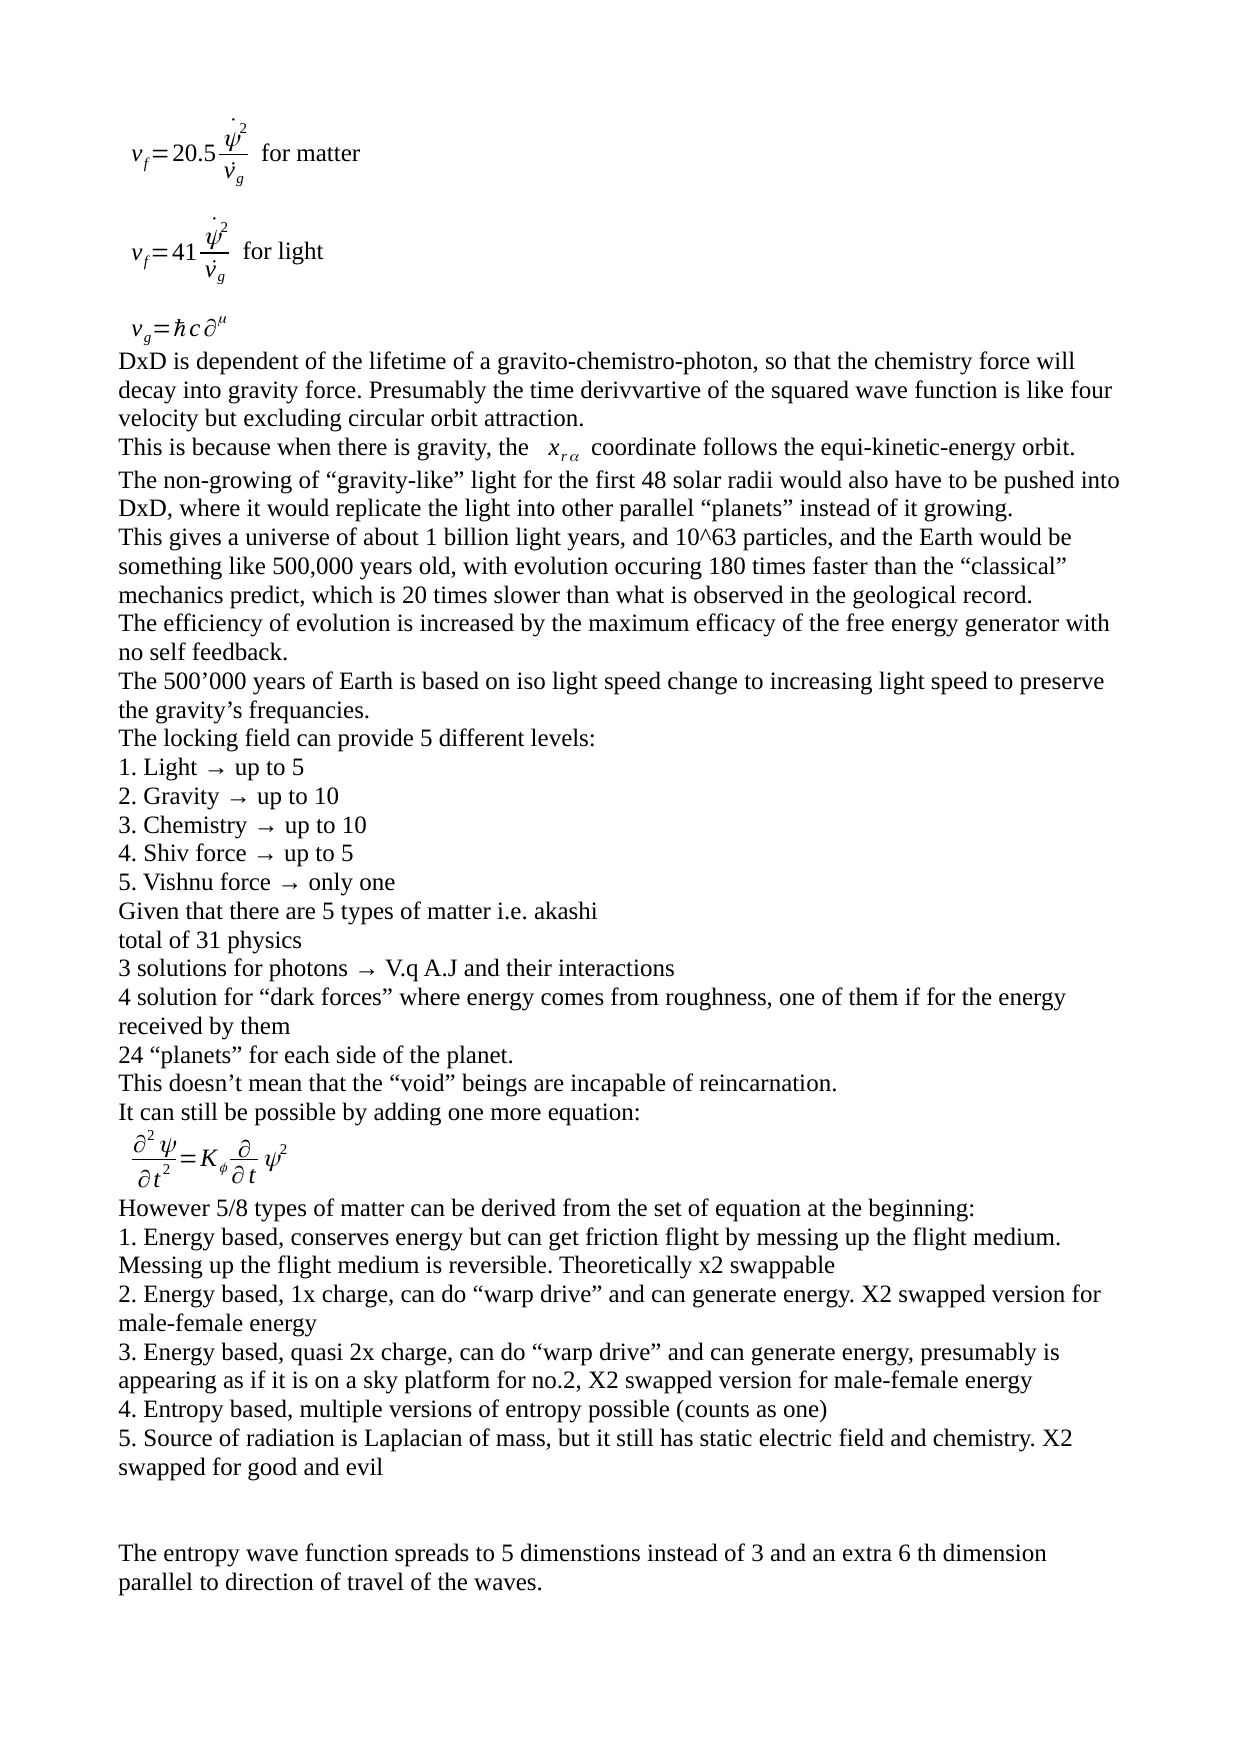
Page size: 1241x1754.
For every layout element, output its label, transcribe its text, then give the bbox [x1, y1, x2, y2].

text This is because when there is gravity, the coordinate follows the equi-kinetic-energy orbit. [118, 432, 1122, 465]
text 1. Light → up to 5 [118, 752, 1122, 781]
text DxD is dependent of the lifetime of a gravito-chemistro-photon, so that the chemistry force will decay into gravity force. Presumably the time derivvartive of the squared wave function is like four velocity but excluding circular orbit attraction. [118, 346, 1122, 432]
text The 500’000 years of Earth is based on iso light speed change to increasing light speed to preserve the gravity’s frequancies. [118, 666, 1122, 723]
text for light [118, 216, 1122, 286]
text 1. Energy based, conserves energy but can get friction flight by messing up the flight medium. Messing up the flight medium is reversible. Theoretically x2 swappable [118, 1222, 1122, 1279]
text 2. Energy based, 1x charge, can do “warp drive” and can generate energy. X2 swapped version for male-female energy [118, 1279, 1122, 1337]
text Given that there are 5 types of matter i.e. akashi [118, 896, 1122, 925]
text 5. Vishnu force → only one [118, 867, 1122, 896]
text However 5/8 types of matter can be derived from the set of equation at the beginning: [118, 1193, 1122, 1222]
text It can still be possible by adding one more equation: [118, 1097, 1122, 1126]
text 24 “planets” for each side of the planet. [118, 1040, 1122, 1068]
text 4. Entropy based, multiple versions of entropy possible (counts as one) [118, 1394, 1122, 1423]
text 3 solutions for photons → V.q A.J and their interactions [118, 953, 1122, 982]
text for matter [118, 118, 1122, 188]
text The entropy wave function spreads to 5 dimenstions instead of 3 and an extra 6 th dimension parallel to direction of travel of the waves. [118, 1538, 1122, 1596]
text 4. Shiv force → up to 5 [118, 838, 1122, 867]
text This doesn’t mean that the “void” beings are incapable of reincarnation. [118, 1068, 1122, 1097]
text 4 solution for “dark forces” where energy comes from roughness, one of them if for the energy received by them [118, 982, 1122, 1040]
text The efficiency of evolution is increased by the maximum efficacy of the free energy generator with no self feedback. [118, 608, 1122, 666]
text The non-growing of “gravity-like” light for the first 48 solar radii would also have to be pushed into DxD, where it would replicate the light into other parallel “planets” instead of it growing. [118, 465, 1122, 522]
text 3. Chemistry → up to 10 [118, 810, 1122, 838]
text 2. Gravity → up to 10 [118, 781, 1122, 810]
text This gives a universe of about 1 billion light years, and 10^63 particles, and the Earth would be something like 500,000 years old, with evolution occuring 180 times faster than the “classical” mechanics predict, which is 20 times slower than what is observed in the geological record. [118, 522, 1122, 608]
text total of 31 physics [118, 925, 1122, 953]
text The locking field can provide 5 different levels: [118, 723, 1122, 752]
text 3. Energy based, quasi 2x charge, can do “warp drive” and can generate energy, presumably is appearing as if it is on a sky platform for no.2, X2 swapped version for male-female energy [118, 1337, 1122, 1394]
text 5. Source of radiation is Laplacian of mass, but it still has static electric field and chemistry. X2 swapped for good and evil [118, 1423, 1122, 1481]
